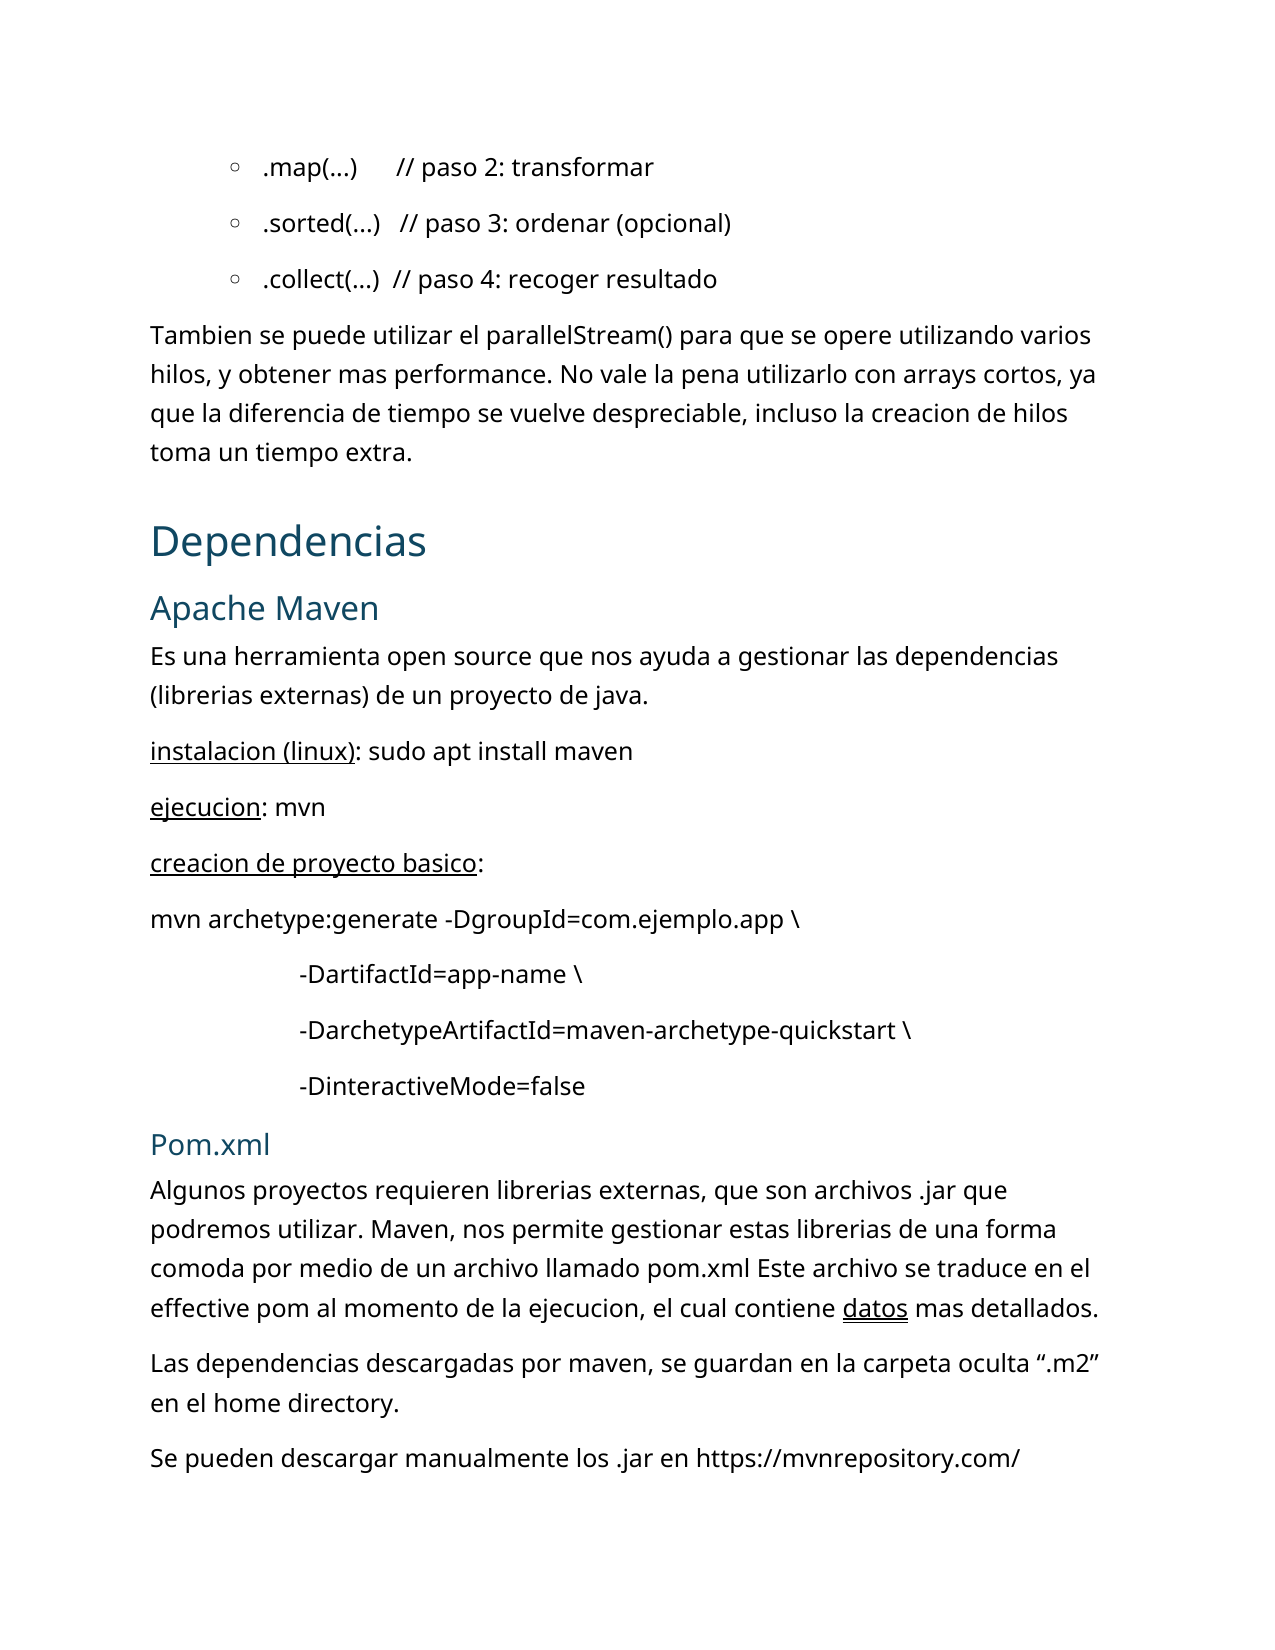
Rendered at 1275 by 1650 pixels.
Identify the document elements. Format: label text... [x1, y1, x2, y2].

subtitle Apache Maven [150, 585, 1125, 631]
text Tambien se puede utilizar el parallelStream() para que se opere utilizando varios hilos, y obtener mas performance. No vale la pena utilizarlo con arrays cortos, ya que la diferencia de tiempo se vuelve despreciable, incluso la creacion de hilos toma un tiempo extra. [150, 317, 1125, 469]
text -DartifactId=app-name \ [150, 957, 1125, 991]
list .map(...) // paso 2: transformar [225, 150, 1125, 184]
text Es una herramienta open source que nos ayuda a gestionar las dependencias (librerias externas) de un proyecto de java. [150, 639, 1125, 712]
text creacion de proyecto basico: [150, 846, 1125, 879]
list .collect(...) // paso 4: recoger resultado [225, 262, 1125, 296]
text -DarchetypeArtifactId=maven-archetype-quickstart \ [150, 1013, 1125, 1047]
list .sorted(...) // paso 3: ordenar (opcional) [225, 206, 1125, 240]
text -DinteractiveMode=false [150, 1069, 1125, 1103]
text Las dependencias descargadas por maven, se guardan en la carpeta oculta “.m2” en el home directory. [150, 1346, 1125, 1419]
text instalacion (linux): sudo apt install maven [150, 734, 1125, 768]
text mvn archetype:generate -DgroupId=com.ejemplo.app \ [150, 901, 1125, 935]
subtitle Pom.xml [150, 1125, 1125, 1164]
text Se pueden descargar manualmente los .jar en https://mvnrepository.com/ [150, 1441, 1125, 1475]
text ejecucion: mvn [150, 790, 1125, 824]
subtitle Dependencias [150, 512, 1125, 568]
text Algunos proyectos requieren librerias externas, que son archivos .jar que podremos utilizar. Maven, nos permite gestionar estas librerias de una forma comoda por medio de un archivo llamado pom.xml Este archivo se traduce en el effective pom al momento de la ejecucion, el cual contiene datos mas detallados. [150, 1173, 1125, 1324]
